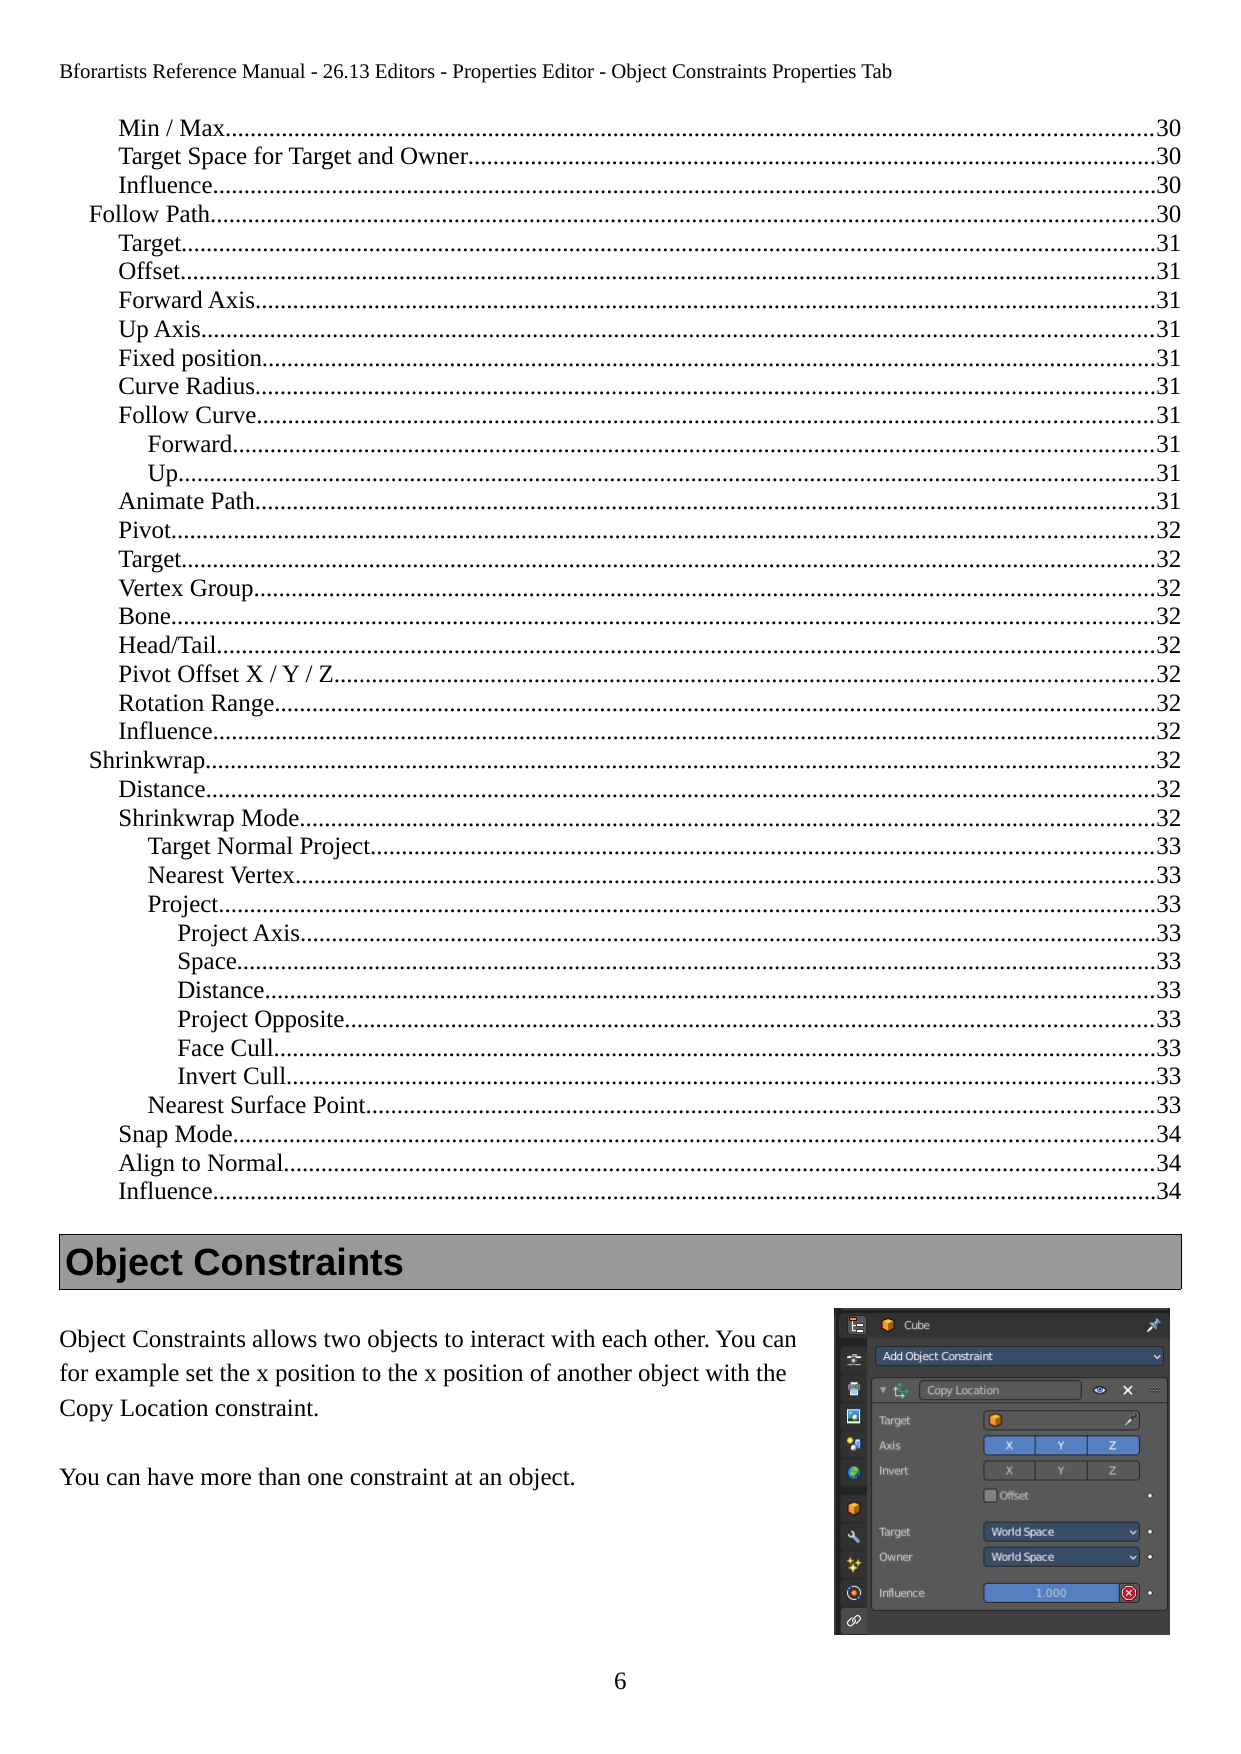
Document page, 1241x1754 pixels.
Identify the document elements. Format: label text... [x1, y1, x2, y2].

text Project 33 [147, 889, 1181, 918]
text Nearest Surface Point 33 [147, 1090, 1181, 1119]
text Influence 34 [118, 1176, 1181, 1205]
text Invert Cull 33 [177, 1061, 1181, 1090]
text Follow Curve 31 [118, 400, 1181, 429]
text You can have more than one constraint at an object. [59, 1462, 834, 1490]
table_header Object Constraints [60, 1235, 1181, 1289]
text Bone 32 [118, 601, 1181, 630]
text Target 32 [118, 544, 1181, 573]
text Shrinkwrap 32 [88, 745, 1181, 774]
text Influence 32 [118, 716, 1181, 745]
text Project Axis 33 [177, 918, 1181, 946]
text Distance 33 [177, 975, 1181, 1004]
text Influence 30 [118, 170, 1181, 199]
text Follow Path 30 [88, 199, 1181, 228]
text Target Normal Project 33 [147, 831, 1181, 860]
text Object Constraints allows two objects to interact with each other. You can for example set the x position to the x position of another object with the Copy Location constraint. [59, 1324, 834, 1421]
text Forward 31 [147, 429, 1181, 458]
text Distance 32 [118, 774, 1181, 803]
text Shrinkwrap Mode 32 [118, 803, 1181, 831]
text Nearest Vertex 33 [147, 860, 1181, 889]
text Fixed position 31 [118, 343, 1181, 371]
text Snap Mode 34 [118, 1119, 1181, 1148]
text Pivot 32 [118, 515, 1181, 544]
text Space 33 [177, 946, 1181, 975]
text Align to Normal 34 [118, 1148, 1181, 1176]
text Target Space for Target and Owner 30 [118, 141, 1181, 170]
picture [834, 1308, 1170, 1635]
text Up 31 [147, 458, 1181, 486]
text Offset 31 [118, 256, 1181, 285]
text Pivot Offset X / Y / Z 32 [118, 659, 1181, 688]
text Up Axis 31 [118, 314, 1181, 343]
text Animate Path 31 [118, 486, 1181, 515]
text Min / Max 30 [118, 113, 1181, 141]
text Head/Tail 32 [118, 630, 1181, 659]
text Face Cull 33 [177, 1033, 1181, 1061]
text Curve Radius 31 [118, 371, 1181, 400]
text Project Opposite 33 [177, 1004, 1181, 1033]
text Target 31 [118, 228, 1181, 256]
text Forward Axis 31 [118, 285, 1181, 314]
text Rotation Range 32 [118, 688, 1181, 716]
text Vertex Group 32 [118, 573, 1181, 601]
